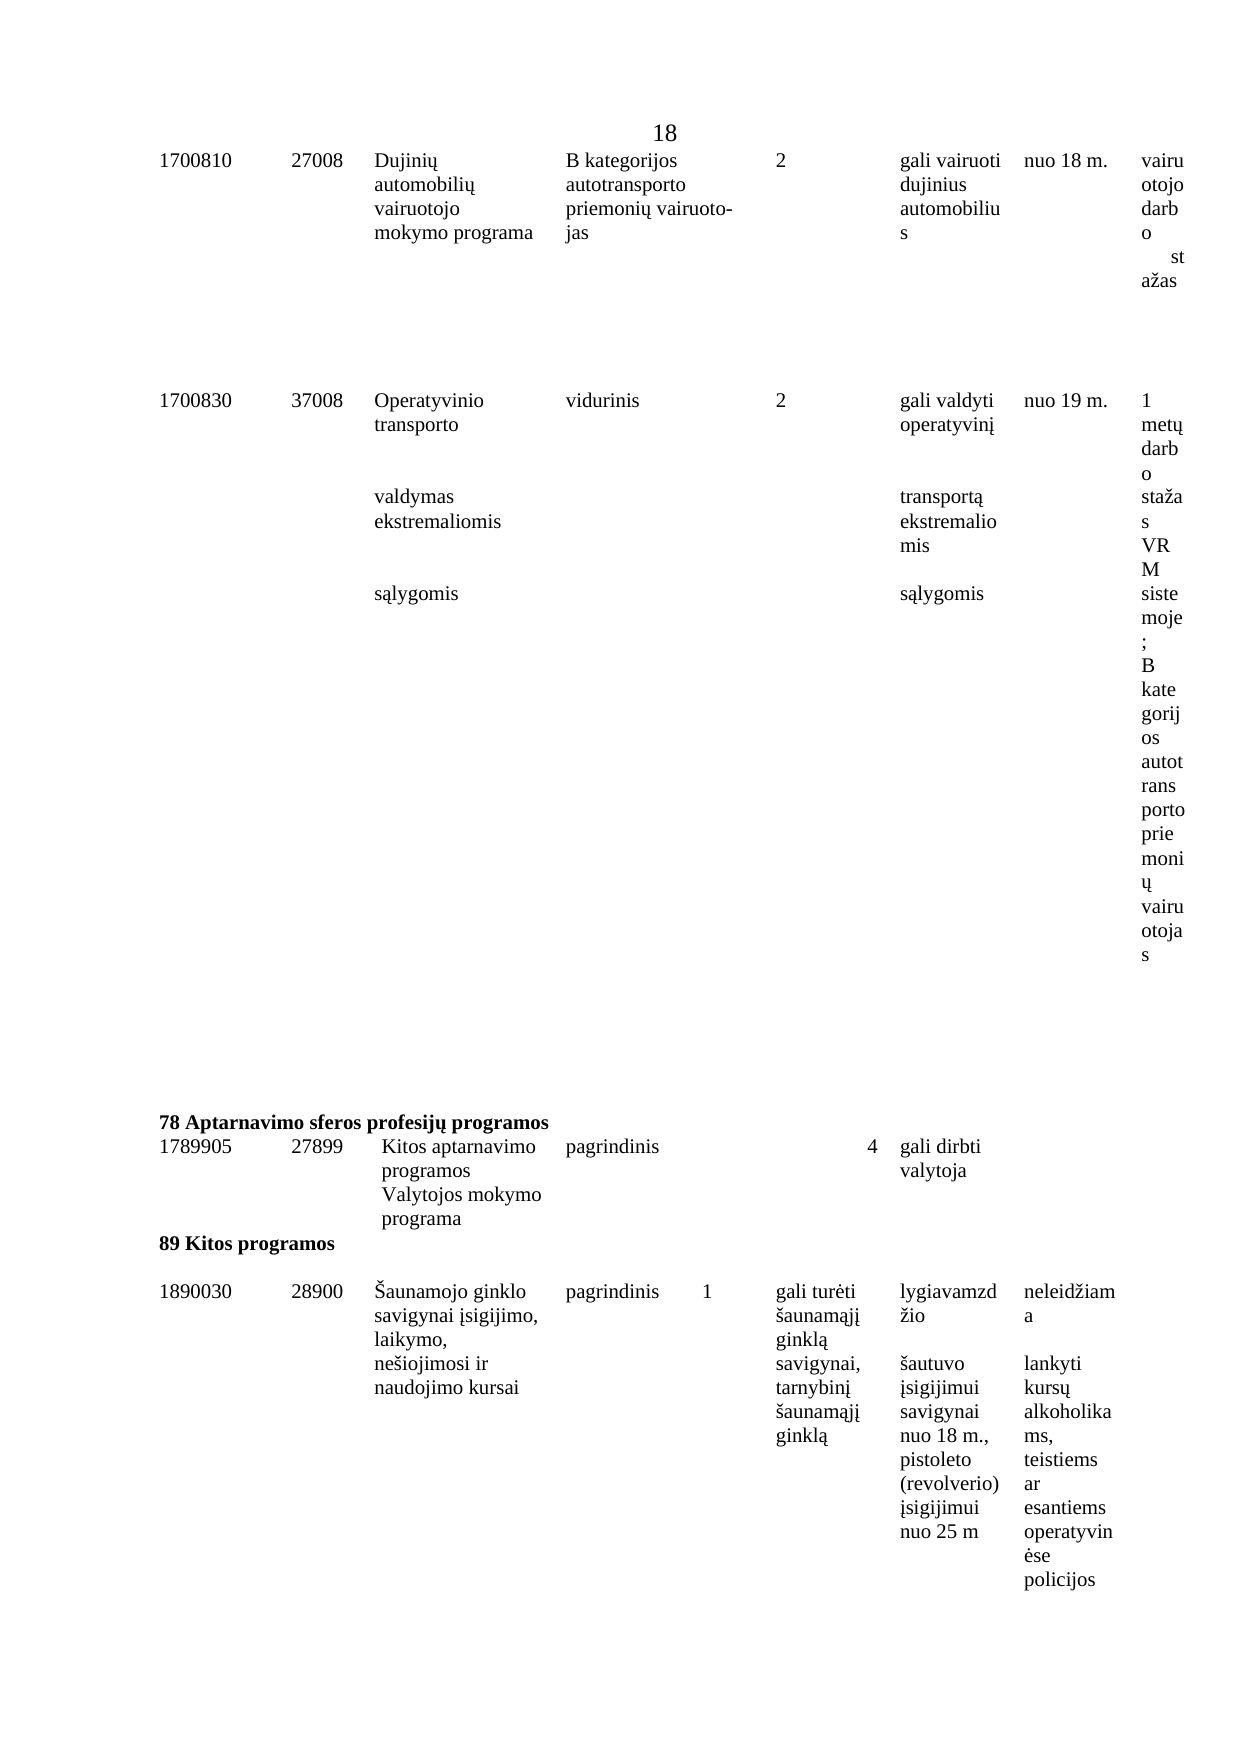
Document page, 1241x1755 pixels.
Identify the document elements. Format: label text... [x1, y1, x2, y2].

table_cell [764, 1110, 888, 1134]
table_cell [1130, 1351, 1196, 1447]
table_cell sąlygomis [363, 581, 554, 653]
table_cell [1013, 292, 1130, 316]
table_cell [1130, 1038, 1196, 1062]
table_cell 1789905 [148, 1134, 280, 1230]
table_cell pagrindinis [554, 1279, 691, 1351]
table_cell [1130, 990, 1196, 1014]
table_cell [764, 340, 888, 364]
table_cell [280, 1062, 363, 1086]
table_cell [280, 244, 363, 292]
table_cell [363, 1495, 554, 1519]
table_cell [554, 1062, 764, 1086]
table_cell [764, 1543, 888, 1567]
table_cell [280, 894, 363, 966]
table_cell [148, 292, 280, 316]
table_cell [764, 316, 888, 340]
table_cell [1130, 1543, 1196, 1567]
table_cell [1130, 292, 1196, 316]
table_cell [363, 316, 554, 340]
table_cell [363, 1567, 554, 1591]
table_cell [280, 485, 363, 581]
table_cell [554, 1014, 764, 1038]
table_cell 89 Kitos programos [148, 1230, 888, 1254]
table_cell [554, 340, 764, 388]
table_cell [764, 1567, 888, 1591]
table_cell vidurinis [554, 388, 764, 484]
table_cell [889, 244, 1013, 292]
table_cell [889, 749, 1013, 821]
table_cell gali vairuoti dujinius automobilius [889, 148, 1013, 244]
table_cell pagrindinis [554, 1134, 764, 1230]
table_cell [363, 1062, 554, 1086]
table_cell [280, 821, 363, 893]
table_cell [280, 1014, 363, 1038]
table_cell [148, 1038, 280, 1062]
table_cell [691, 1519, 764, 1543]
table_cell [1013, 966, 1130, 990]
table_cell [764, 292, 888, 316]
table_cell valdymas ekstremaliomis [363, 485, 554, 581]
table_cell [363, 244, 554, 292]
table_cell [554, 292, 764, 316]
table_cell [148, 821, 280, 893]
table_cell [148, 581, 280, 653]
table_cell 1700810 [148, 148, 280, 220]
table_cell 1700830 [148, 388, 280, 484]
table_cell [764, 1038, 888, 1062]
table_cell [363, 653, 554, 749]
table_cell [1013, 485, 1130, 581]
table_cell [889, 1110, 1013, 1134]
table_cell sąlygomis [889, 581, 1013, 653]
table_cell [554, 485, 764, 581]
table_cell [691, 1447, 764, 1471]
table_cell [1013, 990, 1130, 1014]
table_cell [764, 1255, 888, 1278]
table_cell [1013, 244, 1130, 292]
table_cell [554, 1495, 691, 1519]
table_cell [1013, 340, 1130, 364]
table_cell nuo 19 m. [1013, 388, 1130, 484]
table_cell lankyti kursų alkoholikams, teistiems ar esantiems operatyvinėse policijos [1013, 1351, 1130, 1591]
table_cell [148, 749, 280, 821]
table_cell lygiavamzdžio [889, 1279, 1013, 1351]
table_cell [280, 1351, 363, 1447]
table_cell [148, 316, 280, 340]
table_cell [148, 1495, 280, 1519]
table_cell [1013, 1038, 1130, 1062]
table_cell [889, 292, 1013, 316]
table_cell [554, 1038, 764, 1062]
table_cell [1013, 581, 1130, 653]
table_cell 2 [764, 148, 888, 220]
table_cell 37008 [280, 388, 363, 484]
table_cell [363, 749, 554, 821]
table_cell [280, 1519, 363, 1543]
table_cell [554, 1543, 691, 1567]
table_cell [1130, 1279, 1196, 1351]
table_cell [764, 821, 888, 893]
table_cell [554, 1567, 691, 1591]
table_cell [1013, 316, 1130, 340]
table_cell [148, 653, 280, 749]
table_cell [889, 316, 1013, 340]
table_cell [280, 1567, 363, 1591]
table_cell [280, 1447, 363, 1471]
table_cell [148, 1447, 280, 1471]
table_cell 1890030 [148, 1279, 280, 1351]
table_cell B kategorijos autotransporto priemonių vairuoto-jas [554, 148, 764, 292]
table_cell 27008 [280, 148, 363, 220]
table_cell 27899 [280, 1134, 363, 1230]
table_cell [764, 1086, 888, 1110]
table_cell [1130, 1495, 1196, 1519]
table_cell gali turėti šaunamąjį ginklą [764, 1279, 888, 1351]
table_cell [280, 581, 363, 653]
table_cell [889, 1086, 1013, 1110]
table_cell [1130, 340, 1196, 388]
table_cell [1130, 1086, 1196, 1110]
table_cell [1013, 821, 1130, 893]
table_cell 1 metų darbo [1130, 388, 1196, 484]
table_cell [554, 821, 764, 893]
table_cell [280, 340, 363, 364]
table_cell [363, 821, 554, 893]
table_cell mokymo programa [363, 220, 554, 244]
table_cell 78 Aptarnavimo sferos profesijų programos [148, 1110, 764, 1134]
table_cell [764, 485, 888, 581]
table_cell [1013, 653, 1130, 749]
table_cell [554, 316, 764, 340]
table_cell [1130, 316, 1196, 340]
table_cell [1013, 364, 1130, 388]
table_cell [764, 1519, 888, 1543]
table_cell [691, 1495, 764, 1519]
table_cell [554, 894, 764, 966]
table_cell [148, 1014, 280, 1038]
table_cell [148, 364, 280, 388]
table_cell [280, 292, 363, 316]
table_cell [1130, 1110, 1196, 1134]
table_cell nuo 18 m. [1013, 148, 1130, 220]
table_cell [554, 1471, 691, 1495]
table_cell [1013, 1086, 1130, 1110]
table_cell Dujinių automobilių vairuotojo [363, 148, 554, 220]
table_cell [148, 1351, 280, 1447]
table_cell [1130, 1471, 1196, 1495]
table_cell [1130, 1062, 1196, 1086]
table_cell [691, 1543, 764, 1567]
table_cell [889, 1014, 1013, 1038]
table_cell priemonių [1130, 821, 1196, 893]
table_cell [889, 1038, 1013, 1062]
table_cell [148, 894, 280, 966]
table_cell [280, 1255, 363, 1278]
table_cell [148, 990, 280, 1014]
table_cell [889, 1255, 1013, 1278]
table_cell gali dirbti valytoja [889, 1134, 1013, 1230]
table_cell [764, 220, 888, 244]
table_cell [764, 364, 888, 388]
table_cell [889, 653, 1013, 749]
table_cell [764, 1447, 888, 1471]
table_cell B kategorijos [1130, 653, 1196, 749]
table_cell 1 [691, 1279, 764, 1351]
table_cell [691, 1255, 764, 1278]
table_cell [280, 1543, 363, 1567]
table_cell Kitos aptarnavimo programos Valytojos mokymo programa [363, 1134, 554, 1230]
table_cell [1013, 1134, 1130, 1230]
table_cell stažas VRM [1130, 485, 1196, 581]
table_cell [280, 1086, 363, 1110]
table_cell [148, 1062, 280, 1086]
table_cell 2 [764, 388, 888, 484]
table_cell [1130, 1567, 1196, 1591]
table_cell šautuvo įsigijimui savigynai nuo 18 m., pistoleto (revolverio) įsigijimui nuo 25 m [889, 1351, 1013, 1591]
table_cell [363, 1086, 554, 1110]
table_cell [148, 220, 280, 244]
table_cell [1130, 1519, 1196, 1543]
table_cell [1130, 1014, 1196, 1038]
table_cell [1130, 966, 1196, 990]
table_cell [764, 653, 888, 749]
table_cell [1013, 1230, 1130, 1254]
table_cell sistemoje; [1130, 581, 1196, 653]
table_cell [280, 364, 363, 388]
table_cell [764, 749, 888, 821]
table_cell [554, 1519, 691, 1543]
table_cell [554, 653, 764, 749]
table_cell [363, 990, 554, 1014]
table_cell [1013, 1110, 1130, 1134]
table_cell [554, 1351, 691, 1447]
table_cell [889, 821, 1013, 893]
table_cell [148, 244, 280, 292]
table_cell [889, 1062, 1013, 1086]
table_cell [148, 485, 280, 581]
table_cell [691, 1471, 764, 1495]
table_cell [1130, 1134, 1196, 1230]
table_cell [764, 966, 888, 990]
table_cell [889, 1230, 1013, 1254]
table_cell [363, 292, 554, 316]
table_cell [148, 1471, 280, 1495]
table_cell 4 [764, 1134, 888, 1230]
table_cell vairuotojas [1130, 894, 1196, 966]
table_cell [280, 990, 363, 1014]
table_cell [363, 1014, 554, 1038]
table_cell [889, 894, 1013, 966]
table_cell [148, 1086, 280, 1110]
table_cell [691, 1567, 764, 1591]
table_cell [691, 1351, 764, 1447]
table_cell Šaunamojo ginklo savigynai įsigijimo, laikymo, nešiojimosi ir naudojimo kursai [363, 1279, 554, 1471]
table_cell [889, 966, 1013, 990]
table_cell gali valdyti operatyvinį [889, 388, 1013, 484]
table_cell [1013, 1014, 1130, 1038]
table_cell [280, 316, 363, 340]
table_cell [363, 1255, 554, 1278]
table_cell [280, 749, 363, 821]
table_cell [554, 1086, 764, 1110]
table_cell [554, 581, 764, 653]
table_cell [764, 244, 888, 292]
table_cell [148, 1519, 280, 1543]
table_cell [148, 1543, 280, 1567]
table_cell [363, 966, 554, 990]
table_cell [1130, 1230, 1196, 1254]
table_cell [148, 340, 280, 364]
table_cell [1013, 1062, 1130, 1086]
table_cell [148, 1255, 280, 1278]
table_cell [363, 1038, 554, 1062]
table_cell [1013, 1255, 1130, 1278]
table_cell [554, 749, 764, 821]
table_cell [764, 581, 888, 653]
table_cell neleidžiama [1013, 1279, 1130, 1351]
table_cell [148, 1567, 280, 1591]
table_cell [1013, 894, 1130, 966]
table_cell [1130, 1447, 1196, 1471]
table_cell [363, 364, 554, 388]
table_cell [1130, 1255, 1196, 1278]
table_cell [363, 1519, 554, 1543]
table_cell [363, 1543, 554, 1567]
table_cell [280, 653, 363, 749]
table_cell [764, 894, 888, 966]
table_cell savigynai, tarnybinį šaunamąjį ginklą [764, 1351, 888, 1447]
table_cell [363, 340, 554, 364]
table_cell [363, 894, 554, 966]
table_cell [554, 1447, 691, 1471]
table_cell [280, 1495, 363, 1519]
table_cell [1013, 749, 1130, 821]
table_cell [280, 1471, 363, 1495]
table_cell [764, 990, 888, 1014]
table_cell [280, 966, 363, 990]
table_cell [764, 1471, 888, 1495]
table_cell [764, 1014, 888, 1038]
table_cell [148, 966, 280, 990]
table_cell [764, 1062, 888, 1086]
table_cell [554, 966, 764, 990]
table_cell [363, 1471, 554, 1495]
table_cell [554, 1255, 691, 1278]
table_cell [889, 340, 1013, 364]
table_cell [889, 990, 1013, 1014]
table_cell [554, 990, 764, 1014]
table_cell transportą ekstremaliomis [889, 485, 1013, 581]
table_cell Operatyvinio transporto [363, 388, 554, 484]
table_cell [280, 1038, 363, 1062]
table_cell [1013, 220, 1130, 244]
table_cell vairuotojo darbo stažas [1130, 148, 1196, 292]
table_cell 28900 [280, 1279, 363, 1351]
table_cell [280, 220, 363, 244]
table_cell [889, 364, 1013, 388]
table_cell autotransporto [1130, 749, 1196, 821]
table_cell [764, 1495, 888, 1519]
